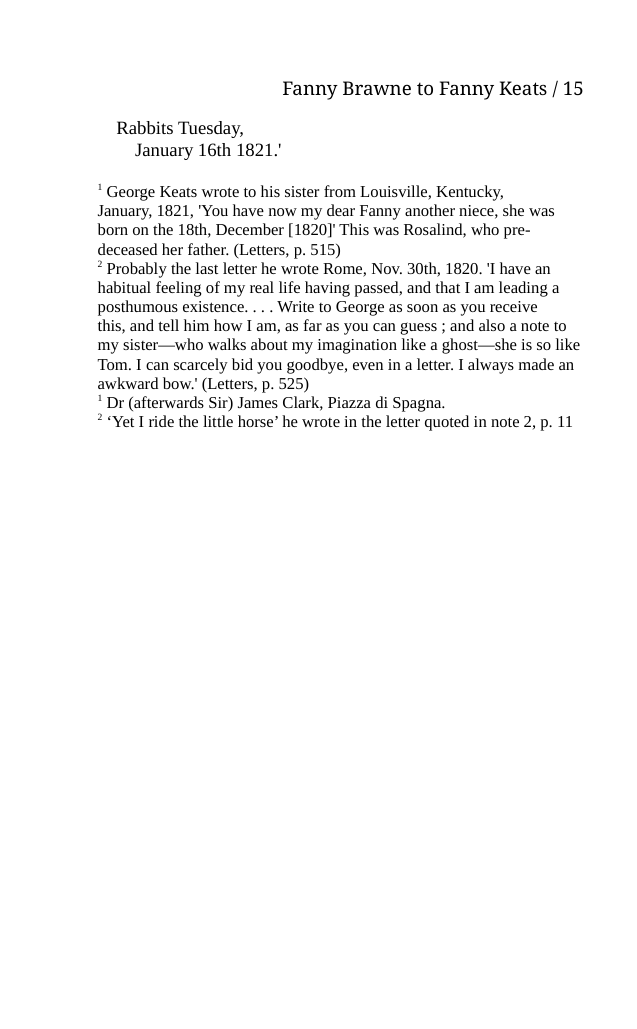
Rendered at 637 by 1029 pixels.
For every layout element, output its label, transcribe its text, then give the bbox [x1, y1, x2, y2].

text 1 George Keats wrote to his sister from Louisville, Kentucky, [97, 182, 583, 201]
text January 16th 1821.' [97, 139, 583, 160]
text 2 ‘Yet I ride the little horse’ he wrote in the letter quoted in note 2, p. 11 [97, 412, 583, 431]
text 2 Probably the last letter he wrote Rome, Nov. 30th, 1820. 'I have an habitual feeling of my real life having passed, and that I am leading a posthumous existence. . . . Write to George as soon as you receive [97, 258, 583, 316]
text 1 Dr (afterwards Sir) James Clark, Piazza di Spagna. [97, 393, 583, 412]
text Rabbits Tuesday, [97, 117, 583, 139]
text January, 1821, 'You have now my dear Fanny another niece, she was born on the 18th, December [1820]' This was Rosalind, who pre-deceased her father. (Letters, p. 515) [97, 201, 583, 258]
text this, and tell him how I am, as far as you can guess ; and also a note to my sister—who walks about my imagination like a ghost—she is so like Tom. I can scarcely bid you goodbye, even in a letter. I always made an awkward bow.' (Letters, p. 525) [97, 316, 583, 393]
